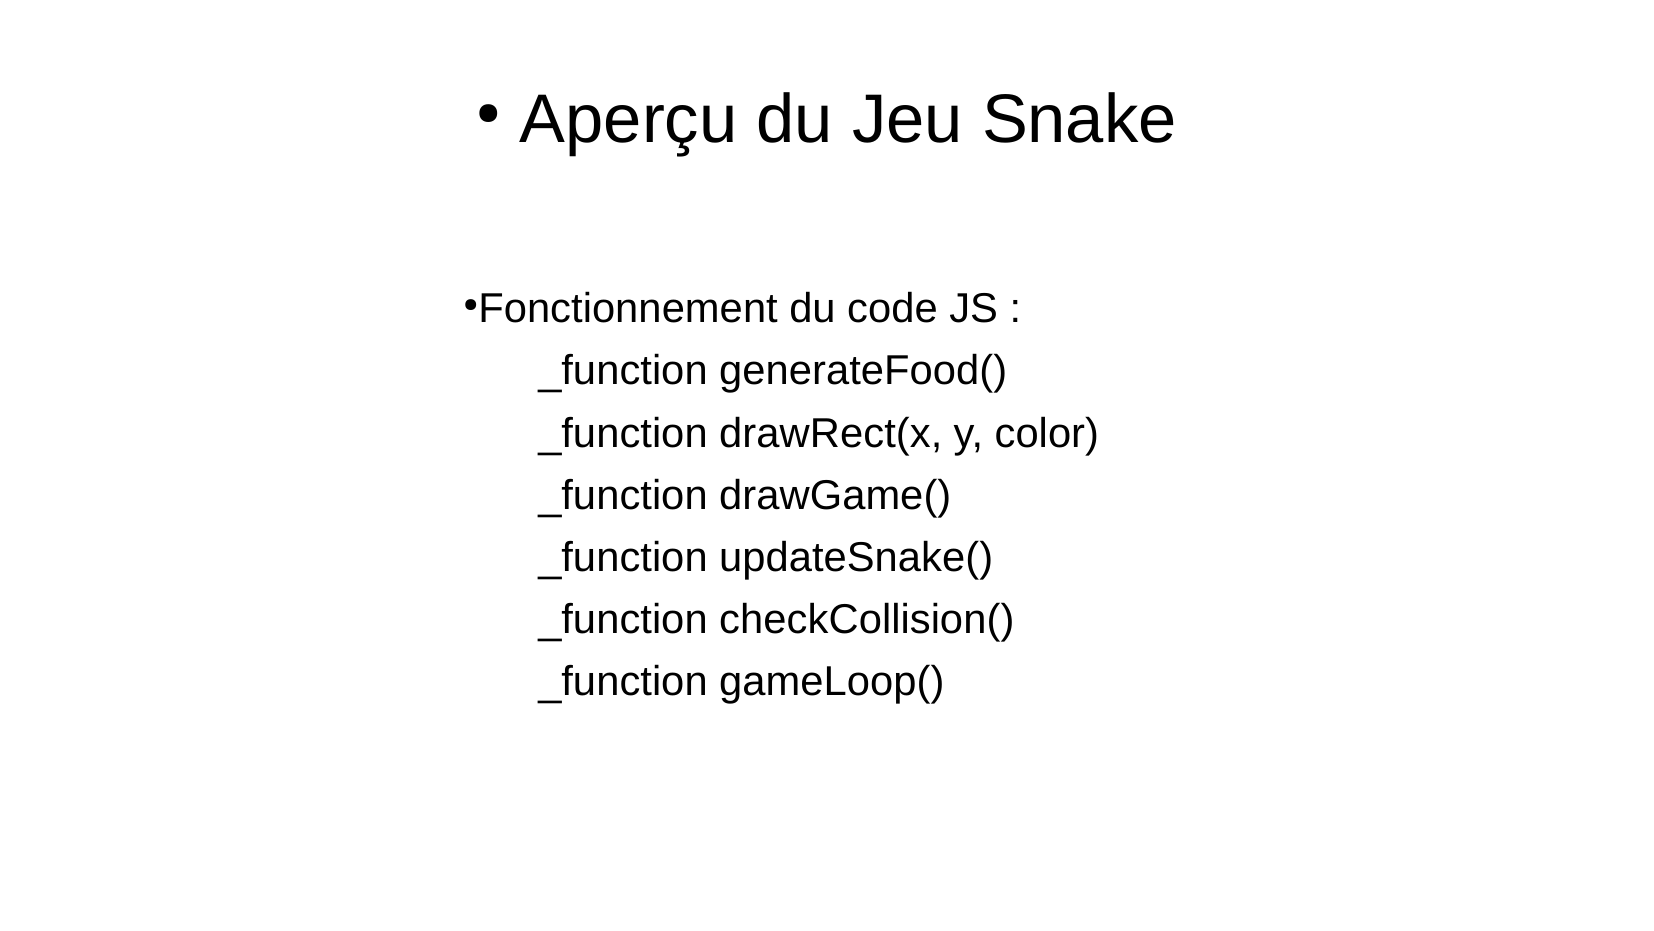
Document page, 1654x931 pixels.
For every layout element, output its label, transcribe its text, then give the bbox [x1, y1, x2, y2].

list Fonctionnement du code JS : _function generateFood() _function drawRect(x, y, color) _function drawGame() _function updateSnake() _function checkCollision() _function gameLoop() [463, 290, 1191, 770]
title Aperçu du Jeu Snake [82, 37, 1571, 193]
